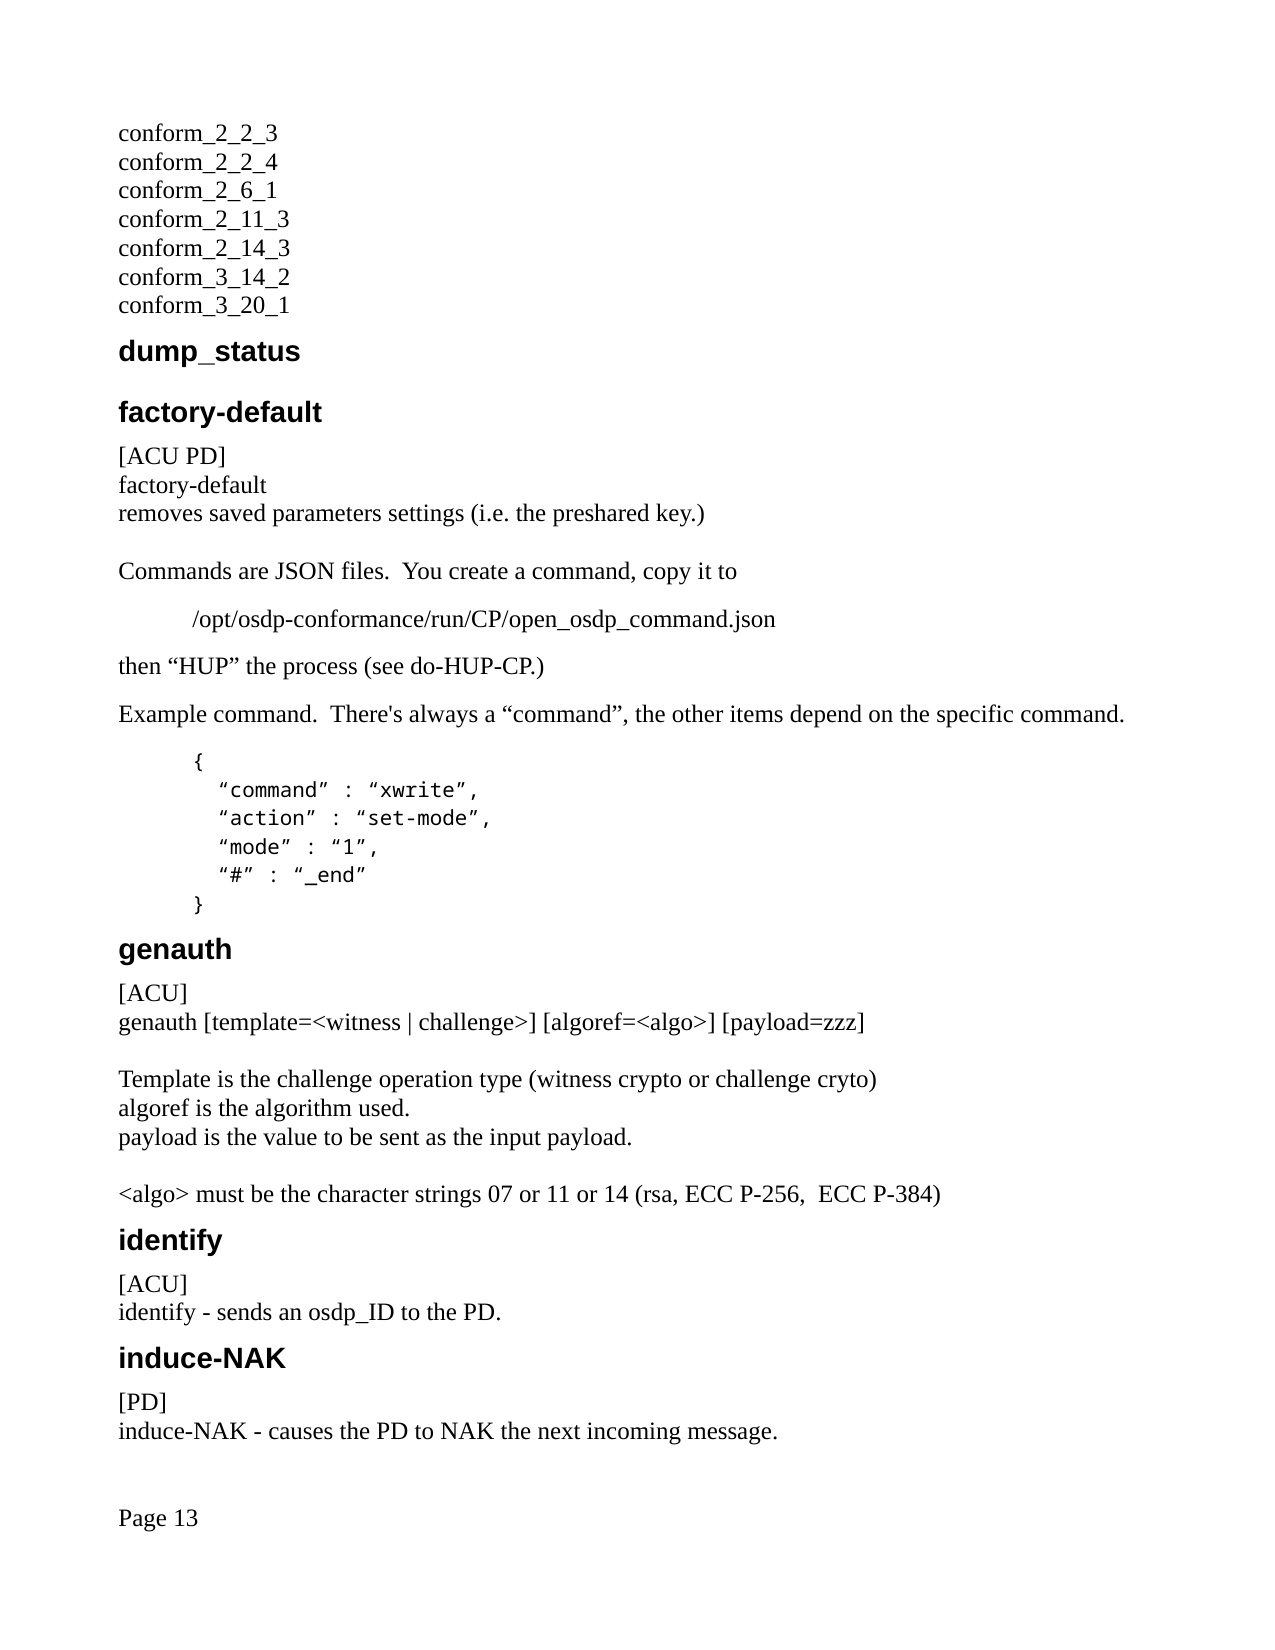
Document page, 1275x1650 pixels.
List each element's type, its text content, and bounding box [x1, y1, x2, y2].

text “mode” : “1”, [118, 832, 1157, 860]
text /opt/osdp-conformance/run/CP/open_osdp_command.json [118, 604, 1157, 632]
subtitle dump_status [118, 334, 1157, 368]
text [PD] [118, 1387, 1157, 1416]
text { [118, 746, 1157, 775]
text } [118, 889, 1157, 917]
subtitle induce-NAK [118, 1341, 1157, 1374]
text removes saved parameters settings (i.e. the preshared key.) [118, 498, 1157, 527]
text “command” : “xwrite”, [118, 775, 1157, 803]
text conform_2_2_3 [118, 118, 1157, 147]
subtitle genauth [118, 932, 1157, 965]
text conform_3_20_1 [118, 291, 1157, 319]
text Template is the challenge operation type (witness crypto or challenge cryto) [118, 1064, 1157, 1093]
subtitle identify [118, 1222, 1157, 1256]
text conform_3_14_2 [118, 262, 1157, 291]
text conform_2_11_3 [118, 204, 1157, 233]
text <algo> must be the character strings 07 or 11 or 14 (rsa, ECC P-256, ECC P-384) [118, 1179, 1157, 1208]
text conform_2_14_3 [118, 233, 1157, 262]
text Commands are JSON files. You create a command, copy it to [118, 556, 1157, 585]
text genauth [template=<witness | challenge>] [algoref=<algo>] [payload=zzz] [118, 1007, 1157, 1035]
text payload is the value to be sent as the input payload. [118, 1122, 1157, 1150]
text algoref is the algorithm used. [118, 1093, 1157, 1122]
subtitle factory-default [118, 395, 1157, 428]
text [ACU PD] [118, 441, 1157, 470]
text Example command. There's always a “command”, the other items depend on the specific command. [118, 699, 1157, 728]
text “action” : “set-mode”, [118, 803, 1157, 832]
text [ACU] [118, 1269, 1157, 1297]
text then “HUP” the process (see do-HUP-CP.) [118, 651, 1157, 680]
text induce-NAK - causes the PD to NAK the next incoming message. [118, 1416, 1157, 1444]
text conform_2_6_1 [118, 176, 1157, 204]
text “#” : “_end” [118, 860, 1157, 889]
text conform_2_2_4 [118, 147, 1157, 176]
text [ACU] [118, 978, 1157, 1007]
text identify - sends an osdp_ID to the PD. [118, 1297, 1157, 1326]
text factory-default [118, 470, 1157, 498]
